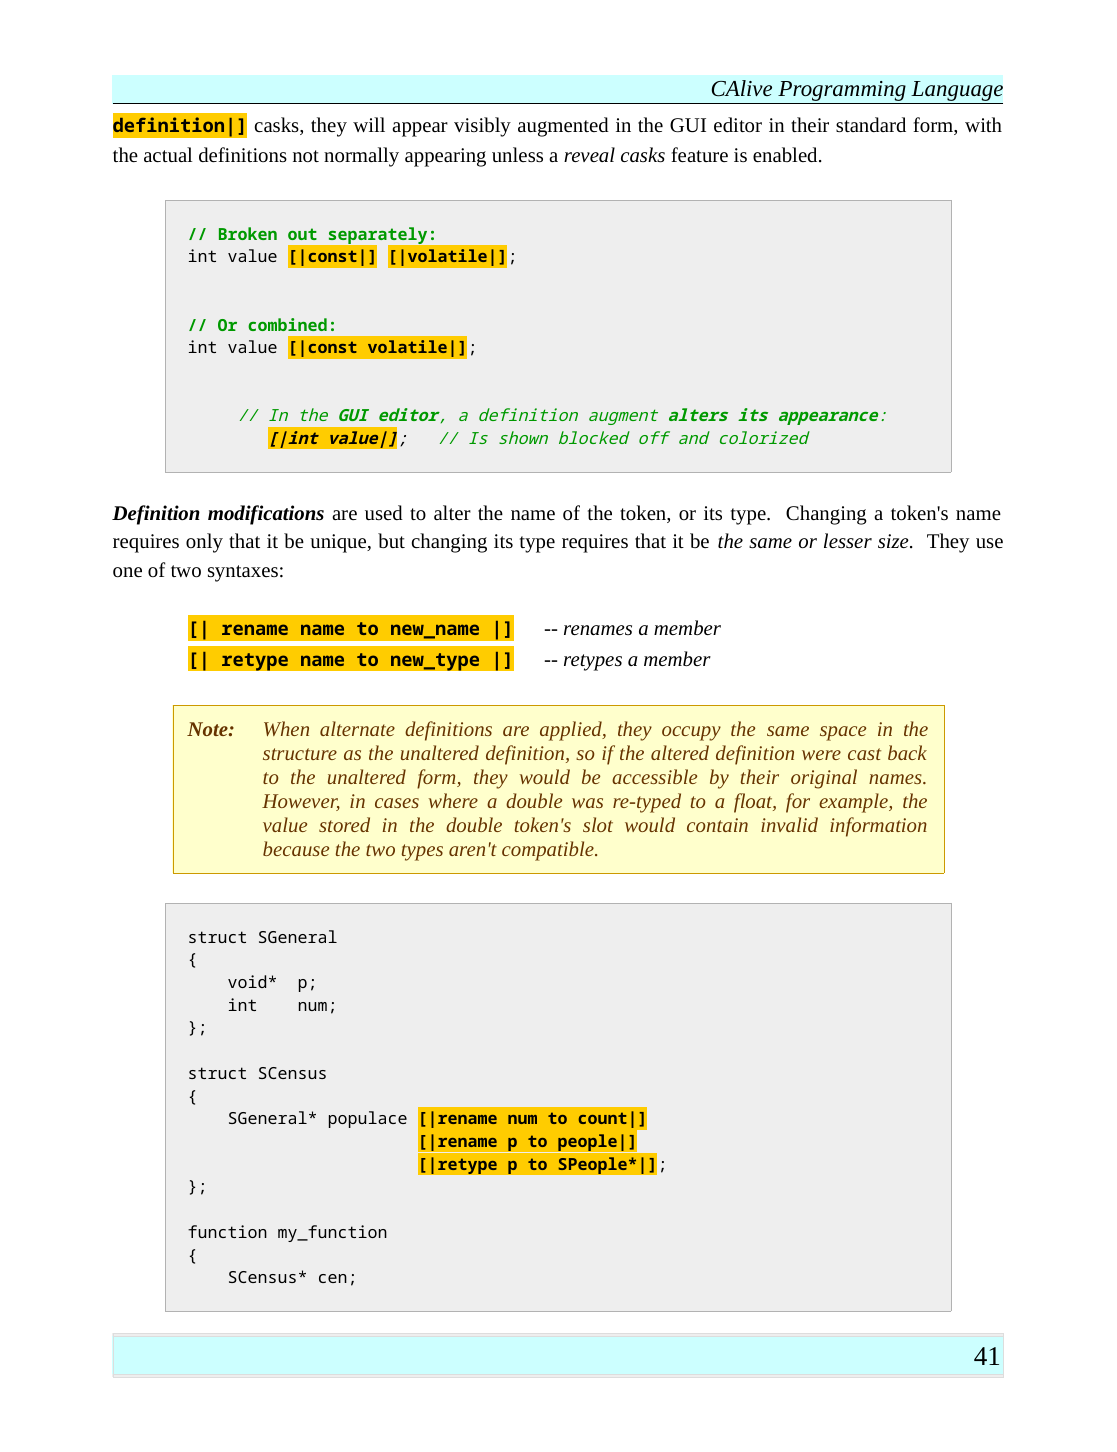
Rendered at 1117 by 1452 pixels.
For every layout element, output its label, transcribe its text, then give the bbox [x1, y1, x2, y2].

text definition|] casks, they will appear visibly augmented in the GUI editor in their standard form, with the actual definitions not normally appearing unless a reveal casks feature is enabled. [112, 112, 1003, 167]
text Note: When alternate definitions are applied, they occupy the same space in the structure as the unaltered definition, so if the altered definition were cast back to the unaltered form, they would be accessible by their original names. However, in cases where a double was re-typed to a float, for example, the value stored in the double token's slot would contain invalid information because the two types aren't compatible. [174, 706, 944, 873]
text [| rename name to new_name |] -- renames a member [| retype name to new_type |] -- retypes a member [187, 615, 938, 671]
text Definition modifications are used to alter the name of the token, or its type. Changing a token's name requires only that it be unique, but changing its type requires that it be the same or lesser size. They use one of two syntaxes: [112, 501, 1003, 582]
text // Broken out separately: int value [|const|] [|volatile|]; // Or combined: int value [|const volatile|]; // In the GUI editor, a definition augment alters its appearance: [|int value|]; // Is shown blocked off and colorized [166, 201, 951, 472]
text struct SGeneral { void* p; int num; }; struct SCensus { SGeneral* populace [|rename num to count|] [|rename p to people|] [|retype p to SPeople*|]; }; function my_function { SCensus* cen; [166, 904, 951, 1311]
